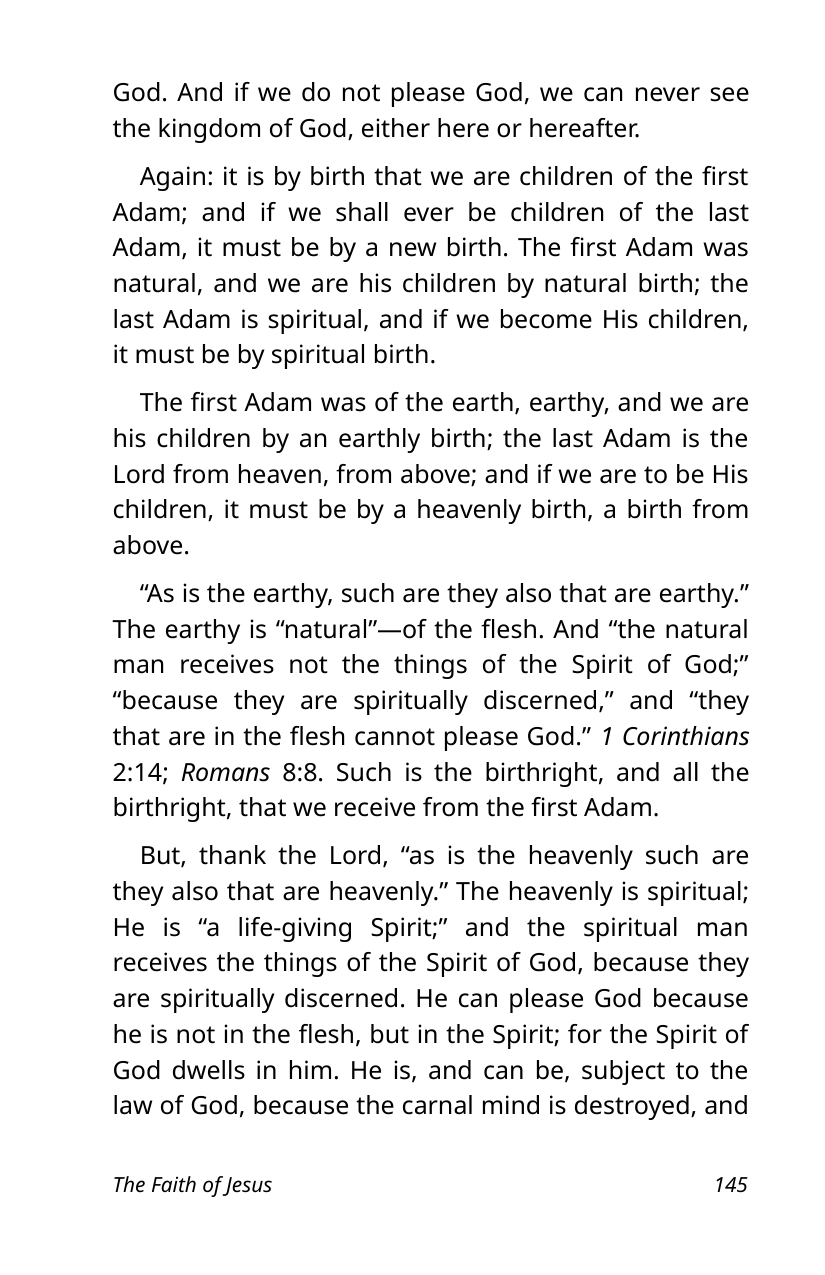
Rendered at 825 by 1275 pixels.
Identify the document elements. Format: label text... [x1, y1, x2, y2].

text God. And if we do not please God, we can never see the kingdom of God, either here or hereafter. [112, 75, 750, 145]
text The first Adam was of the earth, earthy, and we are his children by an earthly birth; the last Adam is the Lord from heaven, from above; and if we are to be His children, it must be by a heavenly birth, a birth from above. [112, 385, 750, 562]
text Again: it is by birth that we are children of the first Adam; and if we shall ever be children of the last Adam, it must be by a new birth. The first Adam was natural, and we are his children by natural birth; the last Adam is spiritual, and if we become His children, it must be by spiritual birth. [112, 158, 750, 371]
text “As is the earthy, such are they also that are earthy.” The earthy is “natural”—of the flesh. And “the natural man receives not the things of the Spirit of God;” “because they are spiritually discerned,” and “they that are in the flesh cannot please God.” 1 Corinthians 2:14; Romans 8:8. Such is the birthright, and all the birthright, that we receive from the first Adam. [112, 576, 750, 824]
text But, thank the Lord, “as is the heavenly such are they also that are heavenly.” The heavenly is spiritual; He is “a life-giving Spirit;” and the spiritual man receives the things of the Spirit of God, because they are spiritually discerned. He can please God because he is not in the flesh, but in the Spirit; for the Spirit of God dwells in him. He is, and can be, subject to the law of God, because the carnal mind is destroyed, and [112, 838, 750, 1122]
